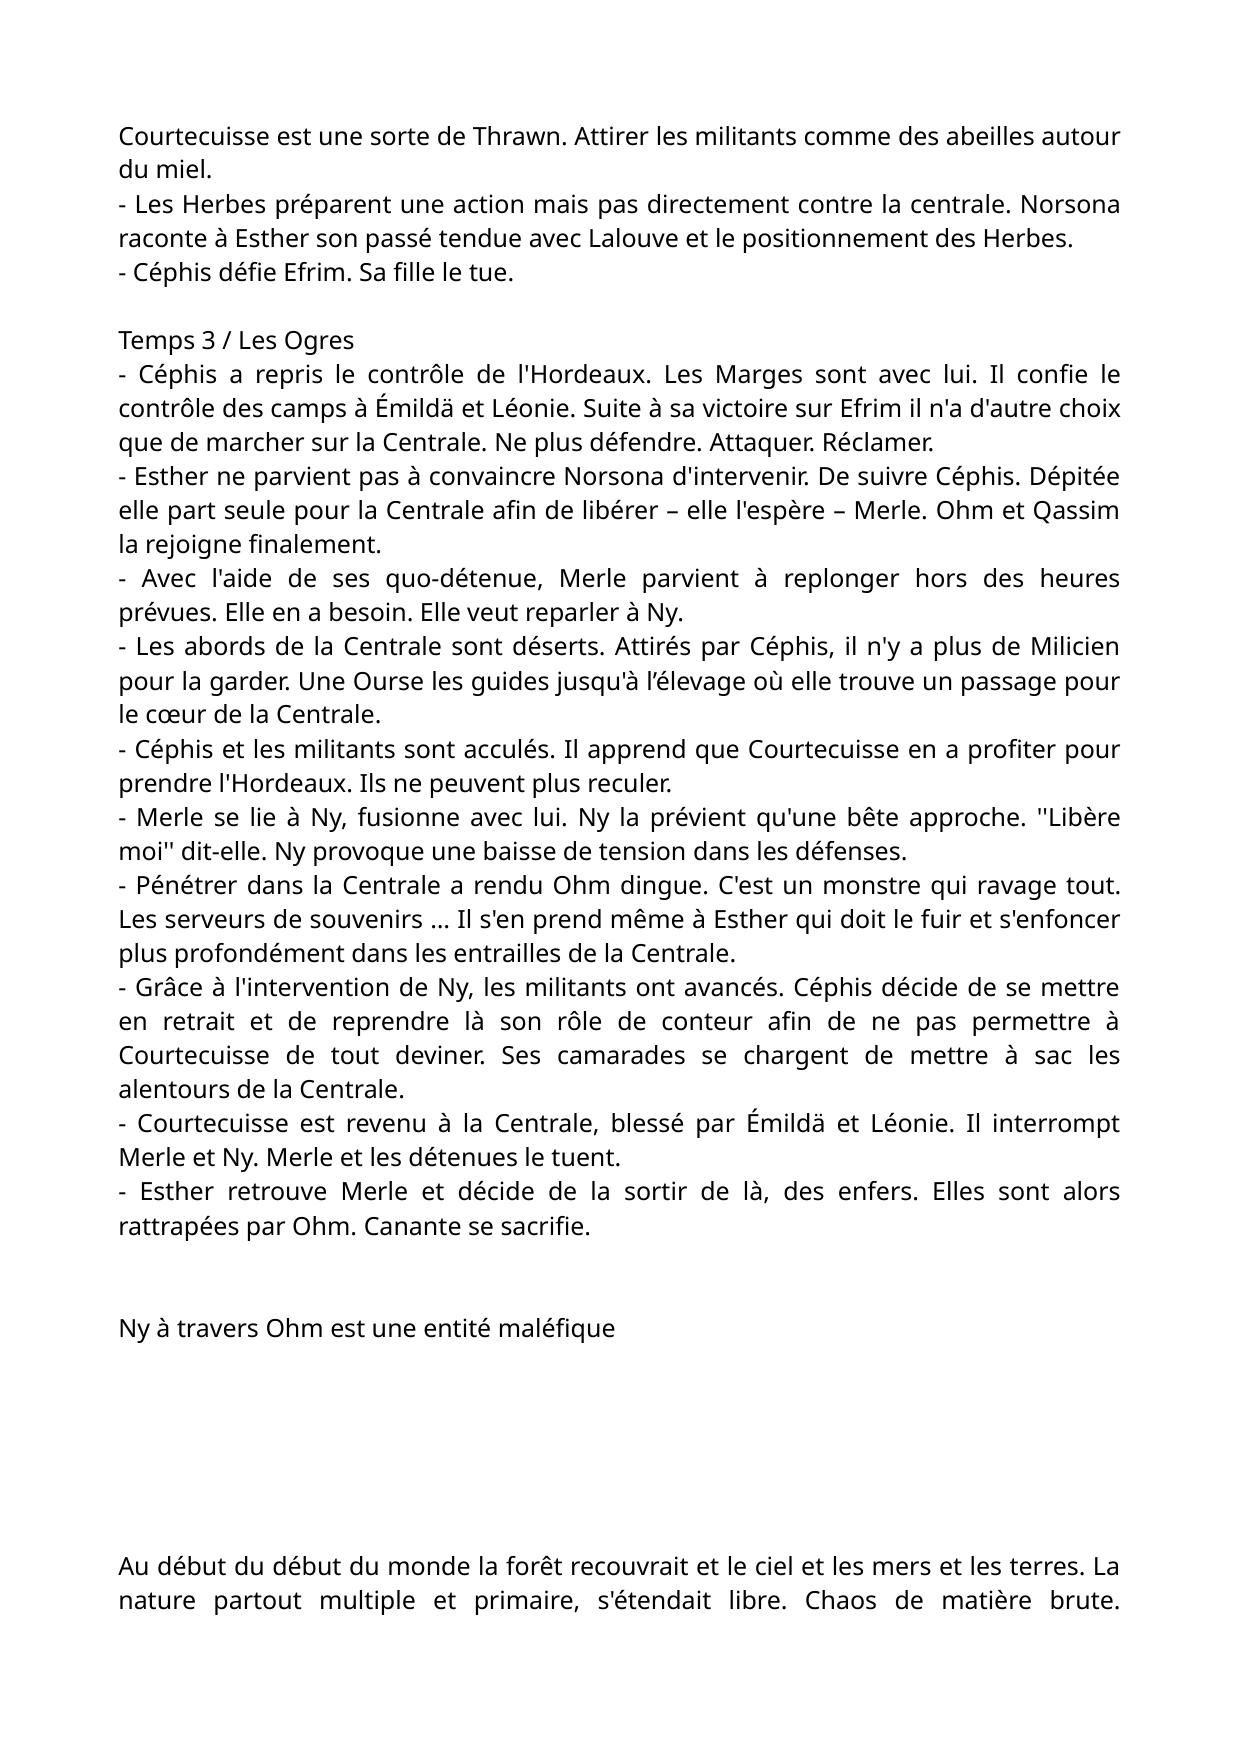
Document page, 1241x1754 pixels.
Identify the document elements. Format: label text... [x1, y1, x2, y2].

text - Esther retrouve Merle et décide de la sortir de là, des enfers. Elles sont alors rattrapées par Ohm. Canante se sacrifie. [118, 1174, 1122, 1242]
text - Céphis défie Efrim. Sa fille le tue. [118, 254, 1122, 288]
text - Céphis et les militants sont acculés. Il apprend que Courtecuisse en a profiter pour prendre l'Hordeaux. Ils ne peuvent plus reculer. [118, 731, 1122, 799]
text Temps 3 / Les Ogres [118, 322, 1122, 357]
text Au début du début du monde la forêt recouvrait et le ciel et les mers et les terres. La nature partout multiple et primaire, s'étendait libre. Chaos de matière brute. [118, 1549, 1122, 1617]
text - Pénétrer dans la Centrale a rendu Ohm dingue. C'est un monstre qui ravage tout. Les serveurs de souvenirs … Il s'en prend même à Esther qui doit le fuir et s'enfoncer plus profondément dans les entrailles de la Centrale. [118, 867, 1122, 970]
text - Céphis a repris le contrôle de l'Hordeaux. Les Marges sont avec lui. Il confie le contrôle des camps à Émildä et Léonie. Suite à sa victoire sur Efrim il n'a d'autre choix que de marcher sur la Centrale. Ne plus défendre. Attaquer. Réclamer. [118, 357, 1122, 459]
text - Les Herbes préparent une action mais pas directement contre la centrale. Norsona raconte à Esther son passé tendue avec Lalouve et le positionnement des Herbes. [118, 186, 1122, 254]
text Courtecuisse est une sorte de Thrawn. Attirer les militants comme des abeilles autour du miel. [118, 118, 1122, 186]
text - Merle se lie à Ny, fusionne avec lui. Ny la prévient qu'une bête approche. ''Libère moi'' dit-elle. Ny provoque une baisse de tension dans les défenses. [118, 799, 1122, 867]
text Ny à travers Ohm est une entité maléfique [118, 1310, 1122, 1344]
text - Grâce à l'intervention de Ny, les militants ont avancés. Céphis décide de se mettre en retrait et de reprendre là son rôle de conteur afin de ne pas permettre à Courtecuisse de tout deviner. Ses camarades se chargent de mettre à sac les alentours de la Centrale. [118, 970, 1122, 1106]
text - Esther ne parvient pas à convaincre Norsona d'intervenir. De suivre Céphis. Dépitée elle part seule pour la Centrale afin de libérer – elle l'espère – Merle. Ohm et Qassim la rejoigne finalement. [118, 459, 1122, 561]
text - Les abords de la Centrale sont déserts. Attirés par Céphis, il n'y a plus de Milicien pour la garder. Une Ourse les guides jusqu'à l’élevage où elle trouve un passage pour le cœur de la Centrale. [118, 629, 1122, 731]
text - Courtecuisse est revenu à la Centrale, blessé par Émildä et Léonie. Il interrompt Merle et Ny. Merle et les détenues le tuent. [118, 1106, 1122, 1174]
text - Avec l'aide de ses quo-détenue, Merle parvient à replonger hors des heures prévues. Elle en a besoin. Elle veut reparler à Ny. [118, 561, 1122, 629]
